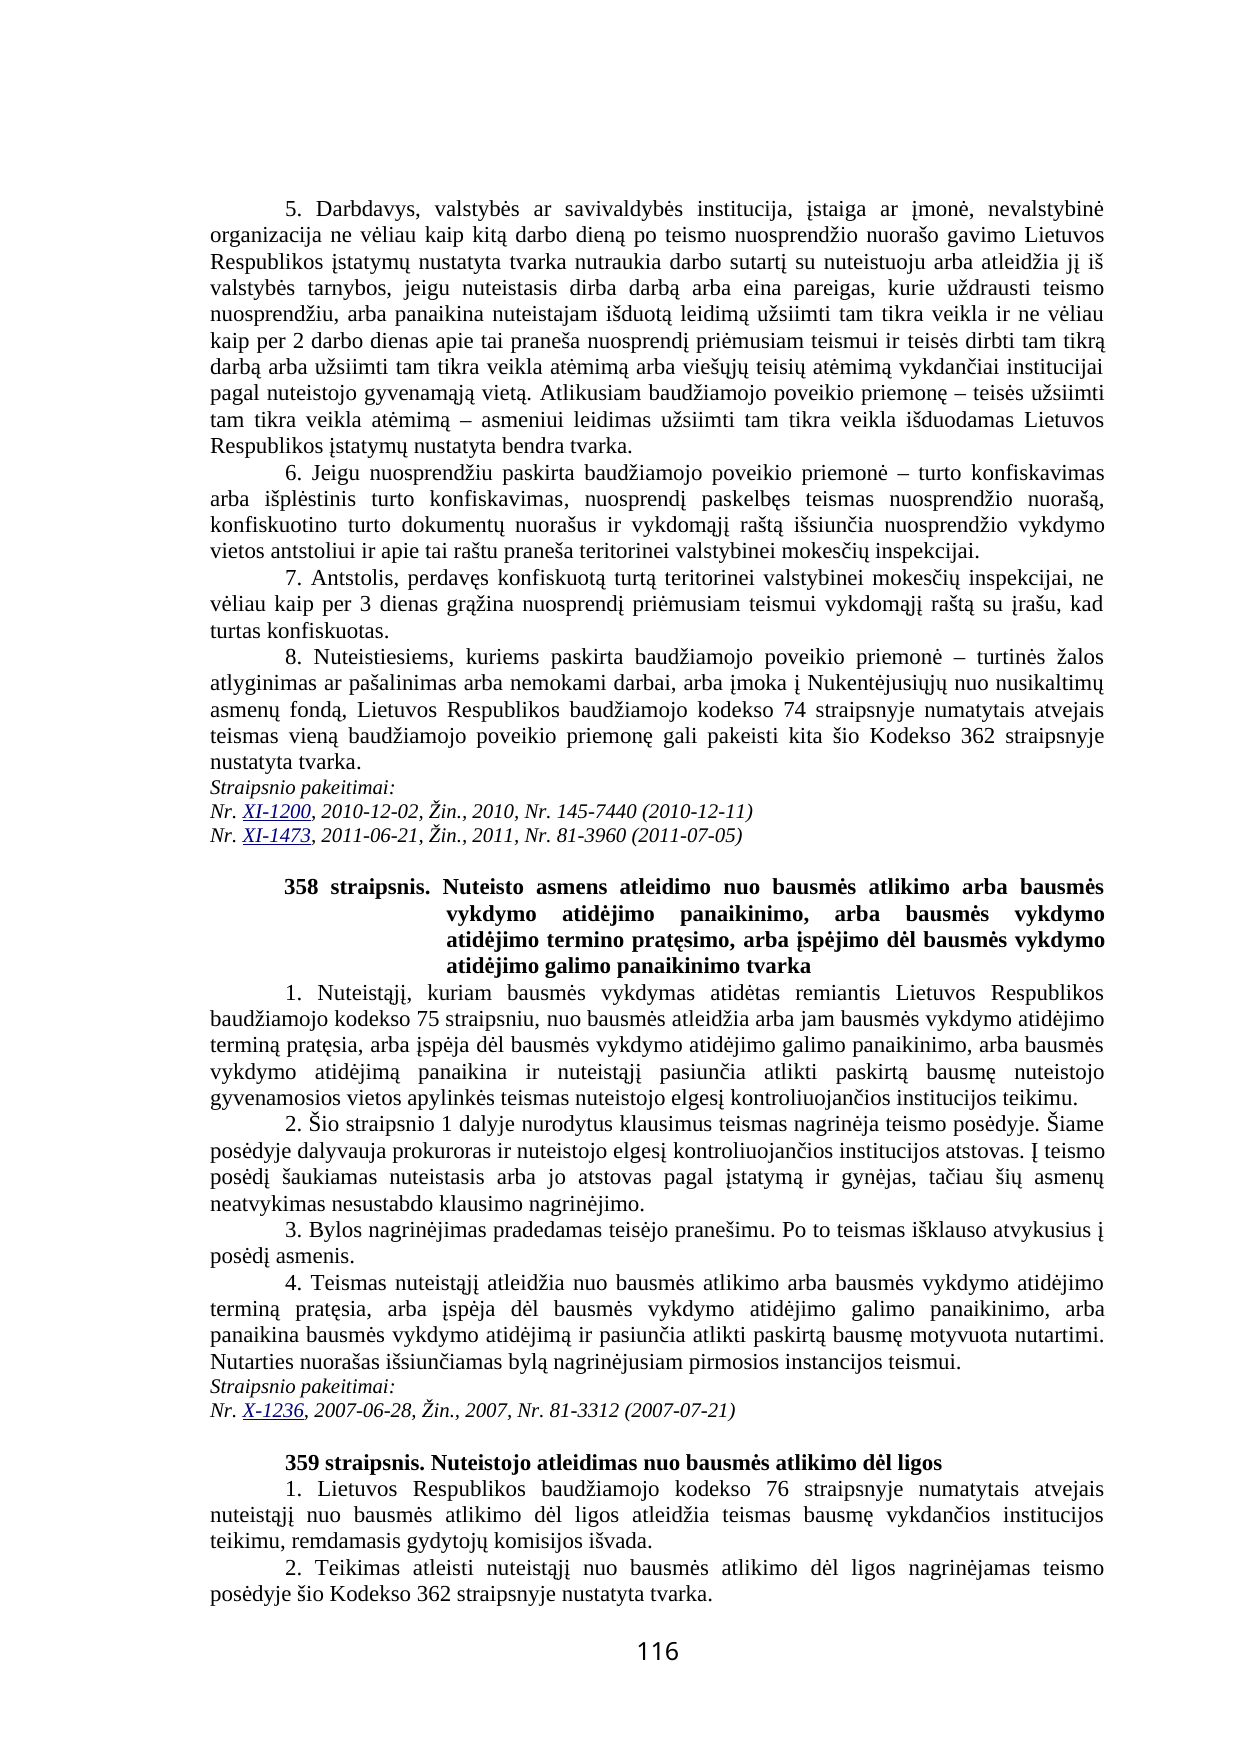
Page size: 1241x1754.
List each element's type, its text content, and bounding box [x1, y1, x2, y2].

text 2. Teikimas atleisti nuteistąjį nuo bausmės atlikimo dėl ligos nagrinėjamas teismo posėdyje šio Kodekso 362 straipsnyje nustatyta tvarka. [210, 1554, 1106, 1607]
text 7. Antstolis, perdavęs konfiskuotą turtą teritorinei valstybinei mokesčių inspekcijai, ne vėliau kaip per 3 dienas grąžina nuosprendį priėmusiam teismui vykdomąjį raštą su įrašu, kad turtas konfiskuotas. [210, 564, 1106, 643]
text 358 straipsnis. Nuteisto asmens atleidimo nuo bausmės atlikimo arba bausmės vykdymo atidėjimo panaikinimo, arba bausmės vykdymo atidėjimo termino pratęsimo, arba įspėjimo dėl bausmės vykdymo atidėjimo galimo panaikinimo tvarka [284, 873, 1106, 979]
text Nr. X-1236, 2007-06-28, Žin., 2007, Nr. 81-3312 (2007-07-21) [210, 1398, 1106, 1422]
text 5. Darbdavys, valstybės ar savivaldybės institucija, įstaiga ar įmonė, nevalstybinė organizacija ne vėliau kaip kitą darbo dieną po teismo nuosprendžio nuorašo gavimo Lietuvos Respublikos įstatymų nustatyta tvarka nutraukia darbo sutartį su nuteistuoju arba atleidžia jį iš valstybės tarnybos, jeigu nuteistasis dirba darbą arba eina pareigas, kurie uždrausti teismo nuosprendžiu, arba panaikina nuteistajam išduotą leidimą užsiimti tam tikra veikla ir ne vėliau kaip per 2 darbo dienas apie tai praneša nuosprendį priėmusiam teismui ir teisės dirbti tam tikrą darbą arba užsiimti tam tikra veikla atėmimą arba viešųjų teisių atėmimą vykdančiai institucijai pagal nuteistojo gyvenamąją vietą. Atlikusiam baudžiamojo poveikio priemonę – teisės užsiimti tam tikra veikla atėmimą – asmeniui leidimas užsiimti tam tikra veikla išduodamas Lietuvos Respublikos įstatymų nustatyta bendra tvarka. [210, 195, 1106, 458]
text 4. Teismas nuteistąjį atleidžia nuo bausmės atlikimo arba bausmės vykdymo atidėjimo terminą pratęsia, arba įspėja dėl bausmės vykdymo atidėjimo galimo panaikinimo, arba panaikina bausmės vykdymo atidėjimą ir pasiunčia atlikti paskirtą bausmę motyvuota nutartimi. Nutarties nuorašas išsiunčiamas bylą nagrinėjusiam pirmosios instancijos teismui. [210, 1269, 1106, 1374]
text Straipsnio pakeitimai: [210, 1374, 1106, 1398]
text 8. Nuteistiesiems, kuriems paskirta baudžiamojo poveikio priemonė – turtinės žalos atlyginimas ar pašalinimas arba nemokami darbai, arba įmoka į Nukentėjusiųjų nuo nusikaltimų asmenų fondą, Lietuvos Respublikos baudžiamojo kodekso 74 straipsnyje numatytais atvejais teismas vieną baudžiamojo poveikio priemonę gali pakeisti kita šio Kodekso 362 straipsnyje nustatyta tvarka. [210, 643, 1106, 775]
text 2. Šio straipsnio 1 dalyje nurodytus klausimus teismas nagrinėja teismo posėdyje. Šiame posėdyje dalyvauja prokuroras ir nuteistojo elgesį kontroliuojančios institucijos atstovas. Į teismo posėdį šaukiamas nuteistasis arba jo atstovas pagal įstatymą ir gynėjas, tačiau šių asmenų neatvykimas nesustabdo klausimo nagrinėjimo. [210, 1111, 1106, 1216]
text 359 straipsnis. Nuteistojo atleidimas nuo bausmės atlikimo dėl ligos [210, 1448, 1106, 1475]
text Nr. XI-1200, 2010-12-02, Žin., 2010, Nr. 145-7440 (2010-12-11) [210, 799, 1106, 823]
text 6. Jeigu nuosprendžiu paskirta baudžiamojo poveikio priemonė – turto konfiskavimas arba išplėstinis turto konfiskavimas, nuosprendį paskelbęs teismas nuosprendžio nuorašą, konfiskuotino turto dokumentų nuorašus ir vykdomąjį raštą išsiunčia nuosprendžio vykdymo vietos antstoliui ir apie tai raštu praneša teritorinei valstybinei mokesčių inspekcijai. [210, 458, 1106, 564]
text Nr. XI-1473, 2011-06-21, Žin., 2011, Nr. 81-3960 (2011-07-05) [210, 823, 1106, 847]
text Straipsnio pakeitimai: [210, 775, 1106, 799]
text 3. Bylos nagrinėjimas pradedamas teisėjo pranešimu. Po to teismas išklauso atvykusius į posėdį asmenis. [210, 1216, 1106, 1269]
text 1. Lietuvos Respublikos baudžiamojo kodekso 76 straipsnyje numatytais atvejais nuteistąjį nuo bausmės atlikimo dėl ligos atleidžia teismas bausmę vykdančios institucijos teikimu, remdamasis gydytojų komisijos išvada. [210, 1475, 1106, 1554]
text 1. Nuteistąjį, kuriam bausmės vykdymas atidėtas remiantis Lietuvos Respublikos baudžiamojo kodekso 75 straipsniu, nuo bausmės atleidžia arba jam bausmės vykdymo atidėjimo terminą pratęsia, arba įspėja dėl bausmės vykdymo atidėjimo galimo panaikinimo, arba bausmės vykdymo atidėjimą panaikina ir nuteistąjį pasiunčia atlikti paskirtą bausmę nuteistojo gyvenamosios vietos apylinkės teismas nuteistojo elgesį kontroliuojančios institucijos teikimu. [210, 979, 1106, 1111]
